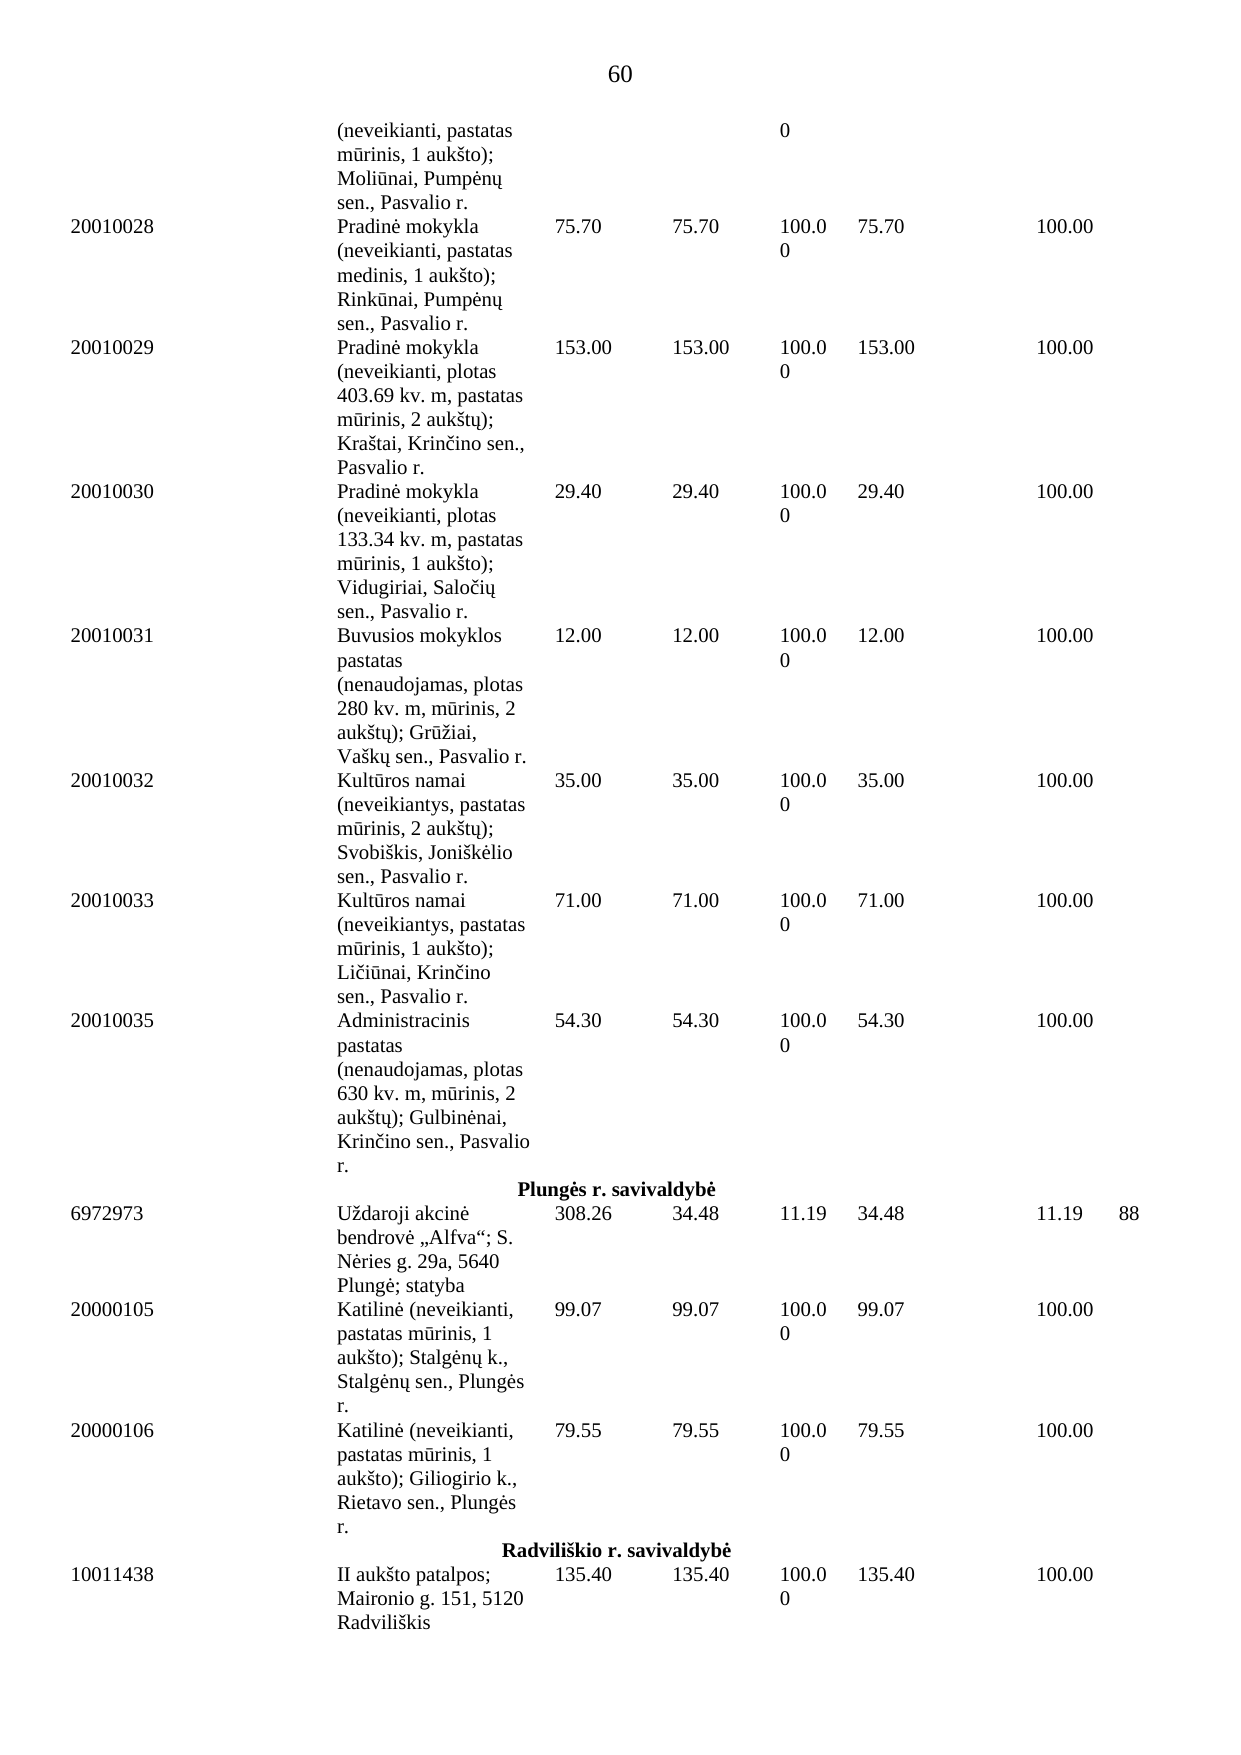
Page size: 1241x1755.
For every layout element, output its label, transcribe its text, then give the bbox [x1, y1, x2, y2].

table_cell 12.00 [543, 624, 661, 768]
table_cell [1107, 888, 1161, 1008]
table_cell 20000106 [59, 1418, 326, 1538]
table_cell 54.30 [846, 1009, 1025, 1177]
table_cell 0 [768, 118, 846, 214]
table_cell II aukšto patalpos; Maironio g. 151, 5120 Radviliškis [326, 1562, 543, 1634]
table_cell [1025, 118, 1107, 214]
table_cell 100.00 [768, 1562, 846, 1634]
table_cell Kultūros namai (neveikiantys, pastatas mūrinis, 1 aukšto); Ličiūnai, Krinčino sen., Pasvalio r. [326, 888, 543, 1008]
table_cell 29.40 [846, 479, 1025, 623]
table_cell [1107, 335, 1161, 479]
table_cell 71.00 [543, 888, 661, 1008]
table_cell 135.40 [661, 1562, 768, 1634]
table_cell 79.55 [661, 1418, 768, 1538]
table_cell Pradinė mokykla (neveikianti, plotas 133.34 kv. m, pastatas mūrinis, 1 aukšto); Vidugiriai, Saločių sen., Pasvalio r. [326, 479, 543, 623]
table_cell [1161, 1418, 1174, 1538]
table_cell [1161, 1009, 1174, 1177]
table_cell Katilinė (neveikianti, pastatas mūrinis, 1 aukšto); Stalgėnų k., Stalgėnų sen., Plungės r. [326, 1297, 543, 1417]
table_cell 153.00 [661, 335, 768, 479]
table_cell [1161, 1201, 1174, 1297]
table_cell 20000105 [59, 1297, 326, 1417]
table_cell 100.00 [768, 1418, 846, 1538]
table_cell 6972973 [59, 1201, 326, 1297]
table_cell [1107, 479, 1161, 623]
table_cell Uždaroji akcinė bendrovė „Alfva“; S. Nėries g. 29a, 5640 Plungė; statyba [326, 1201, 543, 1297]
table_cell [1107, 624, 1161, 768]
table_cell [1107, 214, 1161, 335]
table_cell [1107, 1418, 1161, 1538]
table_cell 100.00 [1025, 479, 1107, 623]
table_cell 79.55 [543, 1418, 661, 1538]
table_cell [543, 118, 661, 214]
table_cell [1107, 1562, 1161, 1634]
table_cell [1161, 624, 1174, 768]
table_cell 100.00 [768, 335, 846, 479]
table_cell 100.00 [1025, 624, 1107, 768]
table_cell (neveikianti, pastatas mūrinis, 1 aukšto); Moliūnai, Pumpėnų sen., Pasvalio r. [326, 118, 543, 214]
table_cell 100.00 [768, 1297, 846, 1417]
table_cell 12.00 [846, 624, 1025, 768]
table_cell 100.00 [768, 624, 846, 768]
table_cell 100.00 [1025, 1418, 1107, 1538]
table_cell Administracinis pastatas (nenaudojamas, plotas 630 kv. m, mūrinis, 2 aukštų); Gulbinėnai, Krinčino sen., Pasvalio r. [326, 1009, 543, 1177]
table_cell [661, 118, 768, 214]
table_cell 20010035 [59, 1009, 326, 1177]
table_cell 88 [1107, 1201, 1161, 1297]
table_cell 20010032 [59, 768, 326, 888]
table_cell [1161, 768, 1174, 888]
table_cell 308.26 [543, 1201, 661, 1297]
table_cell 71.00 [661, 888, 768, 1008]
table_cell [1161, 335, 1174, 479]
table_cell [1161, 118, 1174, 214]
table_cell 100.00 [1025, 1297, 1107, 1417]
table_cell Plungės r. savivaldybė [59, 1177, 1174, 1201]
table_cell [1107, 1297, 1161, 1417]
table_cell 100.00 [1025, 768, 1107, 888]
table_cell [1161, 479, 1174, 623]
table_cell 20010029 [59, 335, 326, 479]
table_cell [1107, 1009, 1161, 1177]
table_cell 100.00 [1025, 888, 1107, 1008]
table_cell Pradinė mokykla (neveikianti, pastatas medinis, 1 aukšto); Rinkūnai, Pumpėnų sen., Pasvalio r. [326, 214, 543, 335]
table_cell [846, 118, 1025, 214]
table_cell 34.48 [846, 1201, 1025, 1297]
table_cell Katilinė (neveikianti, pastatas mūrinis, 1 aukšto); Giliogirio k., Rietavo sen., Plungės r. [326, 1418, 543, 1538]
table_cell 54.30 [543, 1009, 661, 1177]
table_cell 12.00 [661, 624, 768, 768]
table_cell 20010030 [59, 479, 326, 623]
table_cell 99.07 [543, 1297, 661, 1417]
table_cell 34.48 [661, 1201, 768, 1297]
table_cell 79.55 [846, 1418, 1025, 1538]
table_cell 29.40 [543, 479, 661, 623]
table_cell [1161, 1297, 1174, 1417]
table_cell 20010031 [59, 624, 326, 768]
table_cell [1161, 888, 1174, 1008]
table_cell 20010028 [59, 214, 326, 335]
table_cell Buvusios mokyklos pastatas (nenaudojamas, plotas 280 kv. m, mūrinis, 2 aukštų); Grūžiai, Vaškų sen., Pasvalio r. [326, 624, 543, 768]
table_cell 100.00 [1025, 1009, 1107, 1177]
table_cell 100.00 [768, 1009, 846, 1177]
table_cell 135.40 [543, 1562, 661, 1634]
table_cell 35.00 [661, 768, 768, 888]
table_cell 10011438 [59, 1562, 326, 1634]
table_cell 100.00 [768, 479, 846, 623]
table_cell Radviliškio r. savivaldybė [59, 1538, 1174, 1562]
table_cell 20010033 [59, 888, 326, 1008]
table_cell 100.00 [1025, 214, 1107, 335]
table_cell 153.00 [846, 335, 1025, 479]
table_cell 75.70 [543, 214, 661, 335]
table_cell 100.00 [1025, 335, 1107, 479]
table_cell 135.40 [846, 1562, 1025, 1634]
table_cell [1161, 214, 1174, 335]
table_cell 11.19 [1025, 1201, 1107, 1297]
table_cell Kultūros namai (neveikiantys, pastatas mūrinis, 2 aukštų); Svobiškis, Joniškėlio sen., Pasvalio r. [326, 768, 543, 888]
table_cell 100.00 [768, 768, 846, 888]
table_cell 100.00 [1025, 1562, 1107, 1634]
table_cell 35.00 [543, 768, 661, 888]
table_cell 75.70 [661, 214, 768, 335]
table_cell [1107, 768, 1161, 888]
table_cell 99.07 [661, 1297, 768, 1417]
table_cell 153.00 [543, 335, 661, 479]
table_cell 75.70 [846, 214, 1025, 335]
table_cell 100.00 [768, 888, 846, 1008]
table_cell [59, 118, 326, 214]
table_cell 54.30 [661, 1009, 768, 1177]
table_cell [1161, 1562, 1174, 1634]
table_cell 35.00 [846, 768, 1025, 888]
table_cell 11.19 [768, 1201, 846, 1297]
table_cell 71.00 [846, 888, 1025, 1008]
table_cell 29.40 [661, 479, 768, 623]
table_cell Pradinė mokykla (neveikianti, plotas 403.69 kv. m, pastatas mūrinis, 2 aukštų); Kraštai, Krinčino sen., Pasvalio r. [326, 335, 543, 479]
table_cell [1107, 118, 1161, 214]
table_cell 100.00 [768, 214, 846, 335]
table_cell 99.07 [846, 1297, 1025, 1417]
